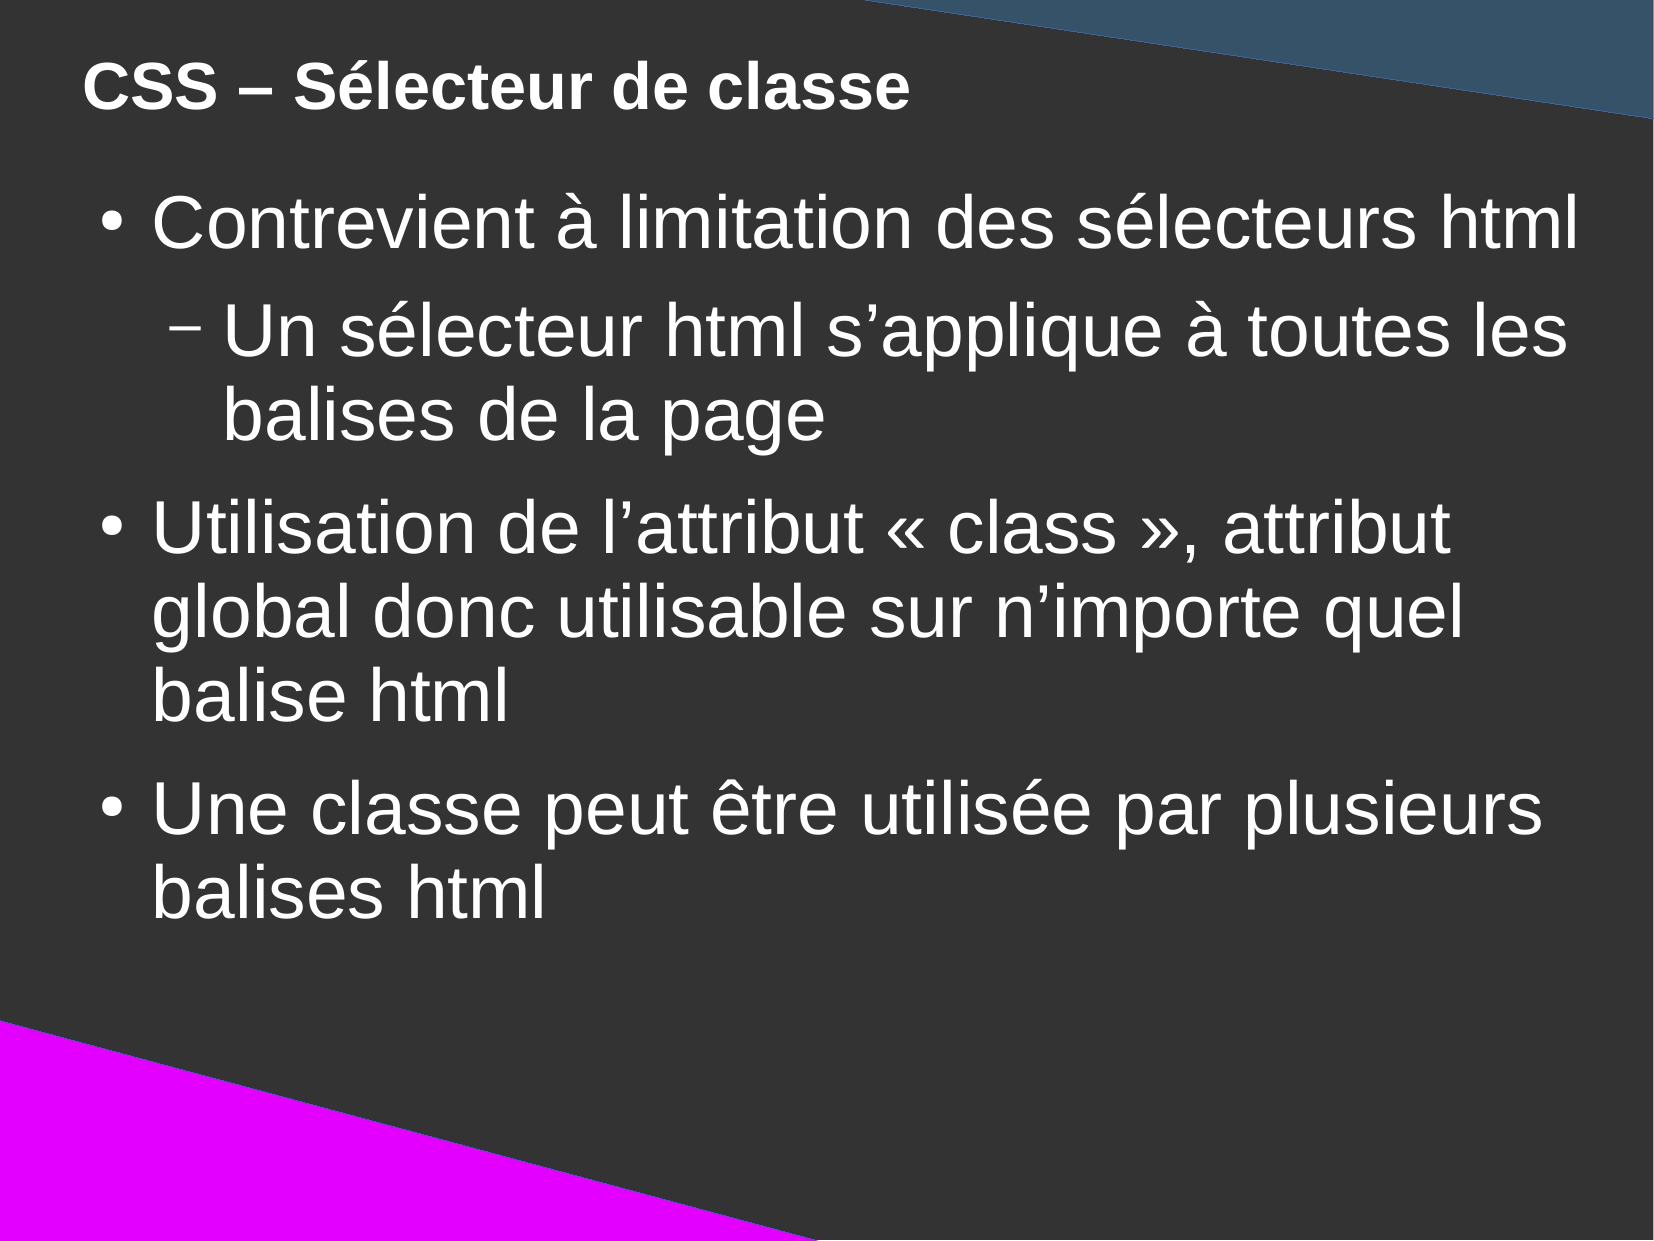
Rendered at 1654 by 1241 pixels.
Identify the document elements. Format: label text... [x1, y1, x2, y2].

text_box [865, 0, 1654, 119]
list Contrevient à limitation des sélecteurs html Un sélecteur html s’applique à toutes les balises de la page Utilisation de l’attribut « class », attribut global donc utilisable sur n’importe quel balise html Une classe peut être utilisée par plusieurs balises html [80, 180, 1605, 1080]
text_box [0, 1020, 819, 1241]
title CSS – Sélecteur de classe [82, 49, 1571, 152]
